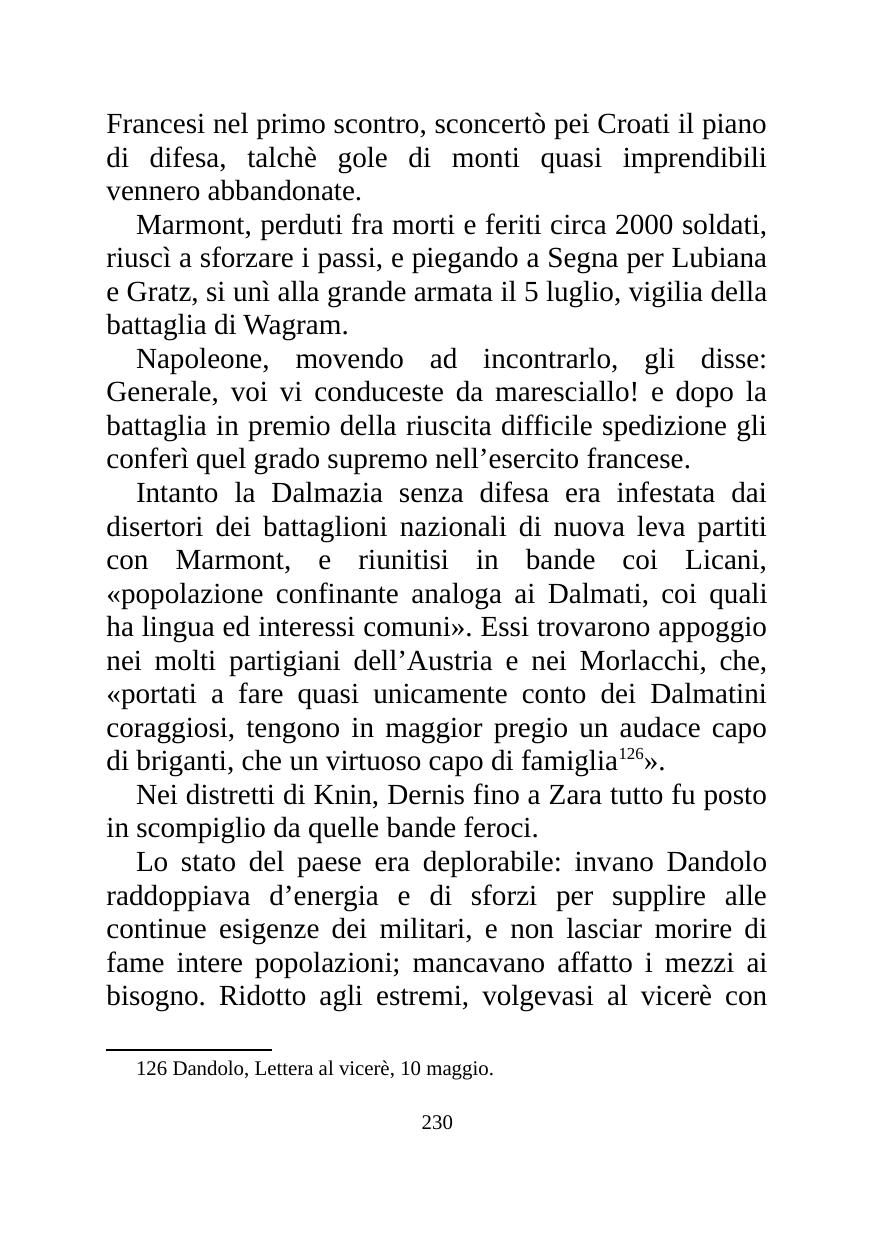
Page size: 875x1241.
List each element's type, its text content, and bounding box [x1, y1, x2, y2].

text Intanto la Dalmazia senza difesa era infestata dai disertori dei battaglioni nazionali di nuova leva partiti con Marmont, e riunitisi in bande coi Licani, «popolazione confinante analoga ai Dalmati, coi quali ha lingua ed interessi comuni». Essi trovarono appoggio nei molti partigiani dell’Austria e nei Morlacchi, che, «portati a fare quasi unicamente conto dei Dalmatini coraggiosi, tengono in maggior pregio un audace capo di briganti, che un virtuoso capo di famiglia». [106, 475, 768, 777]
text Francesi nel primo scontro, sconcertò pei Croati il piano di difesa, talchè gole di monti quasi imprendibili vennero abbandonate. [106, 106, 768, 207]
text Nei distretti di Knin, Dernis fino a Zara tutto fu posto in scompiglio da quelle bande feroci. [106, 777, 768, 844]
text Napoleone, movendo ad incontrarlo, gli disse: Generale, voi vi conduceste da maresciallo! e dopo la battaglia in premio della riuscita difficile spedizione gli conferì quel grado supremo nell’esercito francese. [106, 341, 768, 475]
text Lo stato del paese era deplorabile: invano Dandolo raddoppiava d’energia e di sforzi per supplire alle continue esigenze dei militari, e non lasciar morire di fame intere popolazioni; mancavano affatto i mezzi ai bisogno. Ridotto agli estremi, volgevasi al vicerè con [106, 844, 768, 1012]
text Dandolo, Lettera al vicerè, 10 maggio. [106, 1056, 768, 1080]
text Marmont, perduti fra morti e feriti circa 2000 soldati, riuscì a sforzare i passi, e piegando a Segna per Lubiana e Gratz, si unì alla grande armata il 5 luglio, vigilia della battaglia di Wagram. [106, 207, 768, 341]
